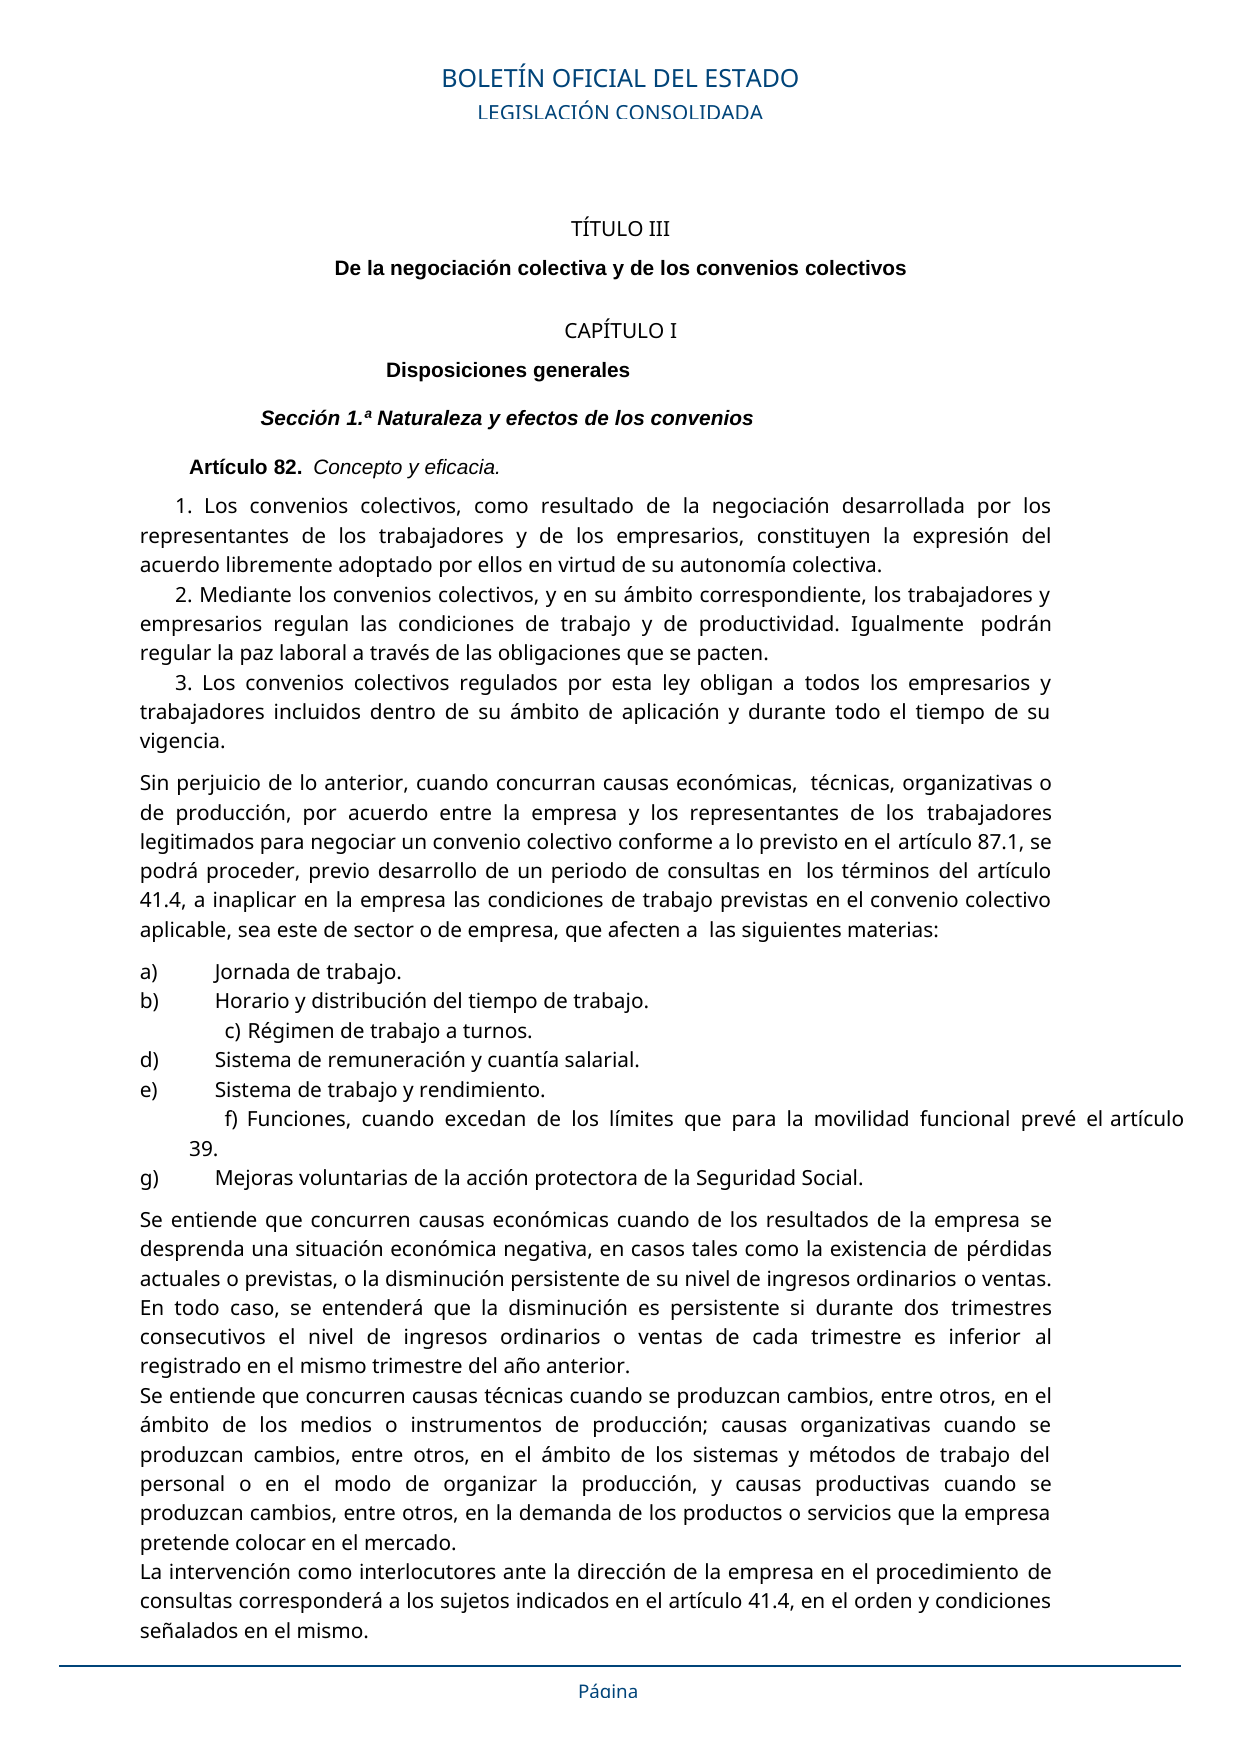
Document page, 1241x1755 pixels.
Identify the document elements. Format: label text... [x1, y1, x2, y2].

list Los convenios colectivos, como resultado de la negociación desarrollada por los representantes de los trabajadores y de los empresarios, constituyen la expresión del acuerdo libremente adoptado por ellos en virtud de su autonomía colectiva. [139, 492, 1052, 579]
list Mediante los convenios colectivos, y en su ámbito correspondiente, los trabajadores y empresarios regulan las condiciones de trabajo y de productividad. Igualmente podrán regular la paz laboral a través de las obligaciones que se pacten. [139, 580, 1052, 667]
text CAPÍTULO I [365, 316, 876, 345]
subtitle Disposiciones generales [139, 358, 876, 382]
text Artículo 82. Concepto y eficacia. [189, 455, 1184, 479]
list Sistema de trabajo y rendimiento. [139, 1075, 1184, 1103]
text La intervención como interlocutores ante la dirección de la empresa en el procedimiento de consultas corresponderá a los sujetos indicados en el artículo 41.4, en el orden y condiciones señalados en el mismo. [139, 1557, 1052, 1644]
list Jornada de trabajo. [139, 957, 1184, 986]
text Se entiende que concurren causas económicas cuando de los resultados de la empresa se desprenda una situación económica negativa, en casos tales como la existencia de pérdidas actuales o previstas, o la disminución persistente de su nivel de ingresos ordinarios o ventas. En todo caso, se entenderá que la disminución es persistente si durante dos trimestres consecutivos el nivel de ingresos ordinarios o ventas de cada trimestre es inferior al registrado en el mismo trimestre del año anterior. [139, 1205, 1052, 1380]
text Sin perjuicio de lo anterior, cuando concurran causas económicas, técnicas, organizativas o de producción, por acuerdo entre la empresa y los representantes de los trabajadores legitimados para negociar un convenio colectivo conforme a lo previsto en el artículo 87.1, se podrá proceder, previo desarrollo de un periodo de consultas en los términos del artículo 41.4, a inaplicar en la empresa las condiciones de trabajo previstas en el convenio colectivo aplicable, sea este de sector o de empresa, que afecten a las siguientes materias: [139, 768, 1052, 943]
subtitle Sección 1.ª Naturaleza y efectos de los convenios [139, 406, 876, 430]
list Régimen de trabajo a turnos. [224, 1016, 1184, 1044]
list Funciones, cuando excedan de los límites que para la movilidad funcional prevé el artículo 39. [189, 1104, 1184, 1162]
list Los convenios colectivos regulados por esta ley obligan a todos los empresarios y trabajadores incluidos dentro de su ámbito de aplicación y durante todo el tiempo de su vigencia. [139, 668, 1052, 755]
text Se entiende que concurren causas técnicas cuando se produzcan cambios, entre otros, en el ámbito de los medios o instrumentos de producción; causas organizativas cuando se produzcan cambios, entre otros, en el ámbito de los sistemas y métodos de trabajo del personal o en el modo de organizar la producción, y causas productivas cuando se produzcan cambios, entre otros, en la demanda de los productos o servicios que la empresa pretende colocar en el mercado. [139, 1381, 1052, 1556]
list Horario y distribución del tiempo de trabajo. [139, 987, 1184, 1015]
text TÍTULO III [365, 214, 876, 243]
list Sistema de remuneración y cuantía salarial. [139, 1046, 1184, 1074]
subtitle De la negociación colectiva y de los convenios colectivos [224, 256, 1016, 280]
list Mejoras voluntarias de la acción protectora de la Seguridad Social. [139, 1163, 1184, 1192]
